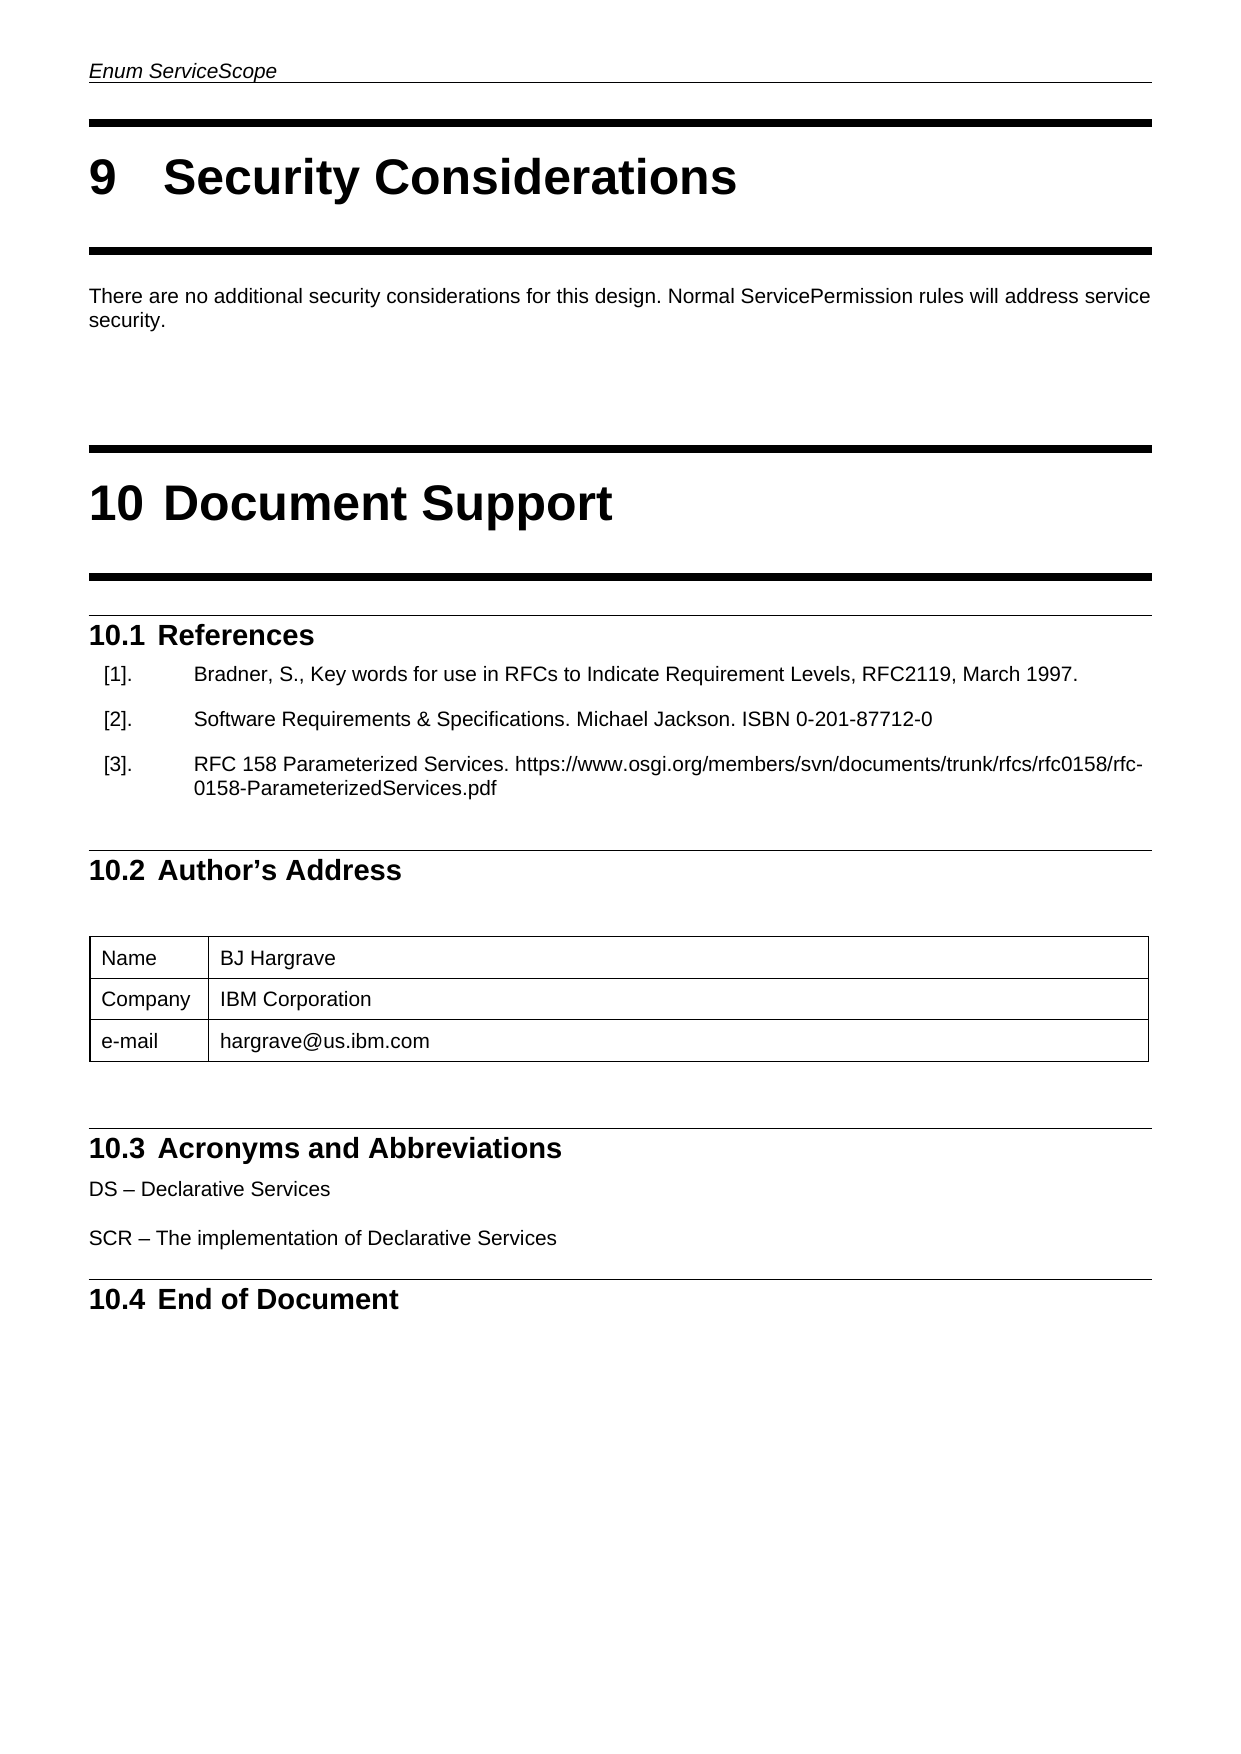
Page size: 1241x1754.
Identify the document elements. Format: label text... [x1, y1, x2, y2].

table_cell IBM Corporation [209, 979, 1148, 1019]
subtitle Security Considerations [88, 120, 1152, 255]
table_header Name [91, 937, 208, 978]
subtitle Document Support [88, 446, 1152, 581]
list RFC 158 Parameterized Services. https://www.osgi.org/members/svn/documents/trunk/rfcs/rfc0158/rfc-0158-ParameterizedServices.pdf [103, 751, 1152, 799]
table_cell e-mail [91, 1020, 208, 1061]
text There are no additional security considerations for this design. Normal ServicePermission rules will address service security. [88, 284, 1152, 332]
subtitle References [88, 616, 1152, 651]
list Bradner, S., Key words for use in RFCs to Indicate Requirement Levels, RFC2119, March 1997. [103, 662, 1152, 686]
subtitle Author’s Address [88, 851, 1152, 887]
table_header BJ Hargrave [209, 937, 1148, 978]
table_cell hargrave@us.ibm.com [209, 1020, 1148, 1061]
subtitle Acronyms and Abbreviations [88, 1129, 1152, 1164]
text SCR – The implementation of Declarative Services [88, 1226, 1152, 1250]
subtitle End of Document [88, 1280, 1152, 1316]
table_cell Company [91, 979, 208, 1019]
text DS – Declarative Services [88, 1177, 1152, 1201]
list Software Requirements & Specifications. Michael Jackson. ISBN 0-201-87712-0 [103, 707, 1152, 731]
